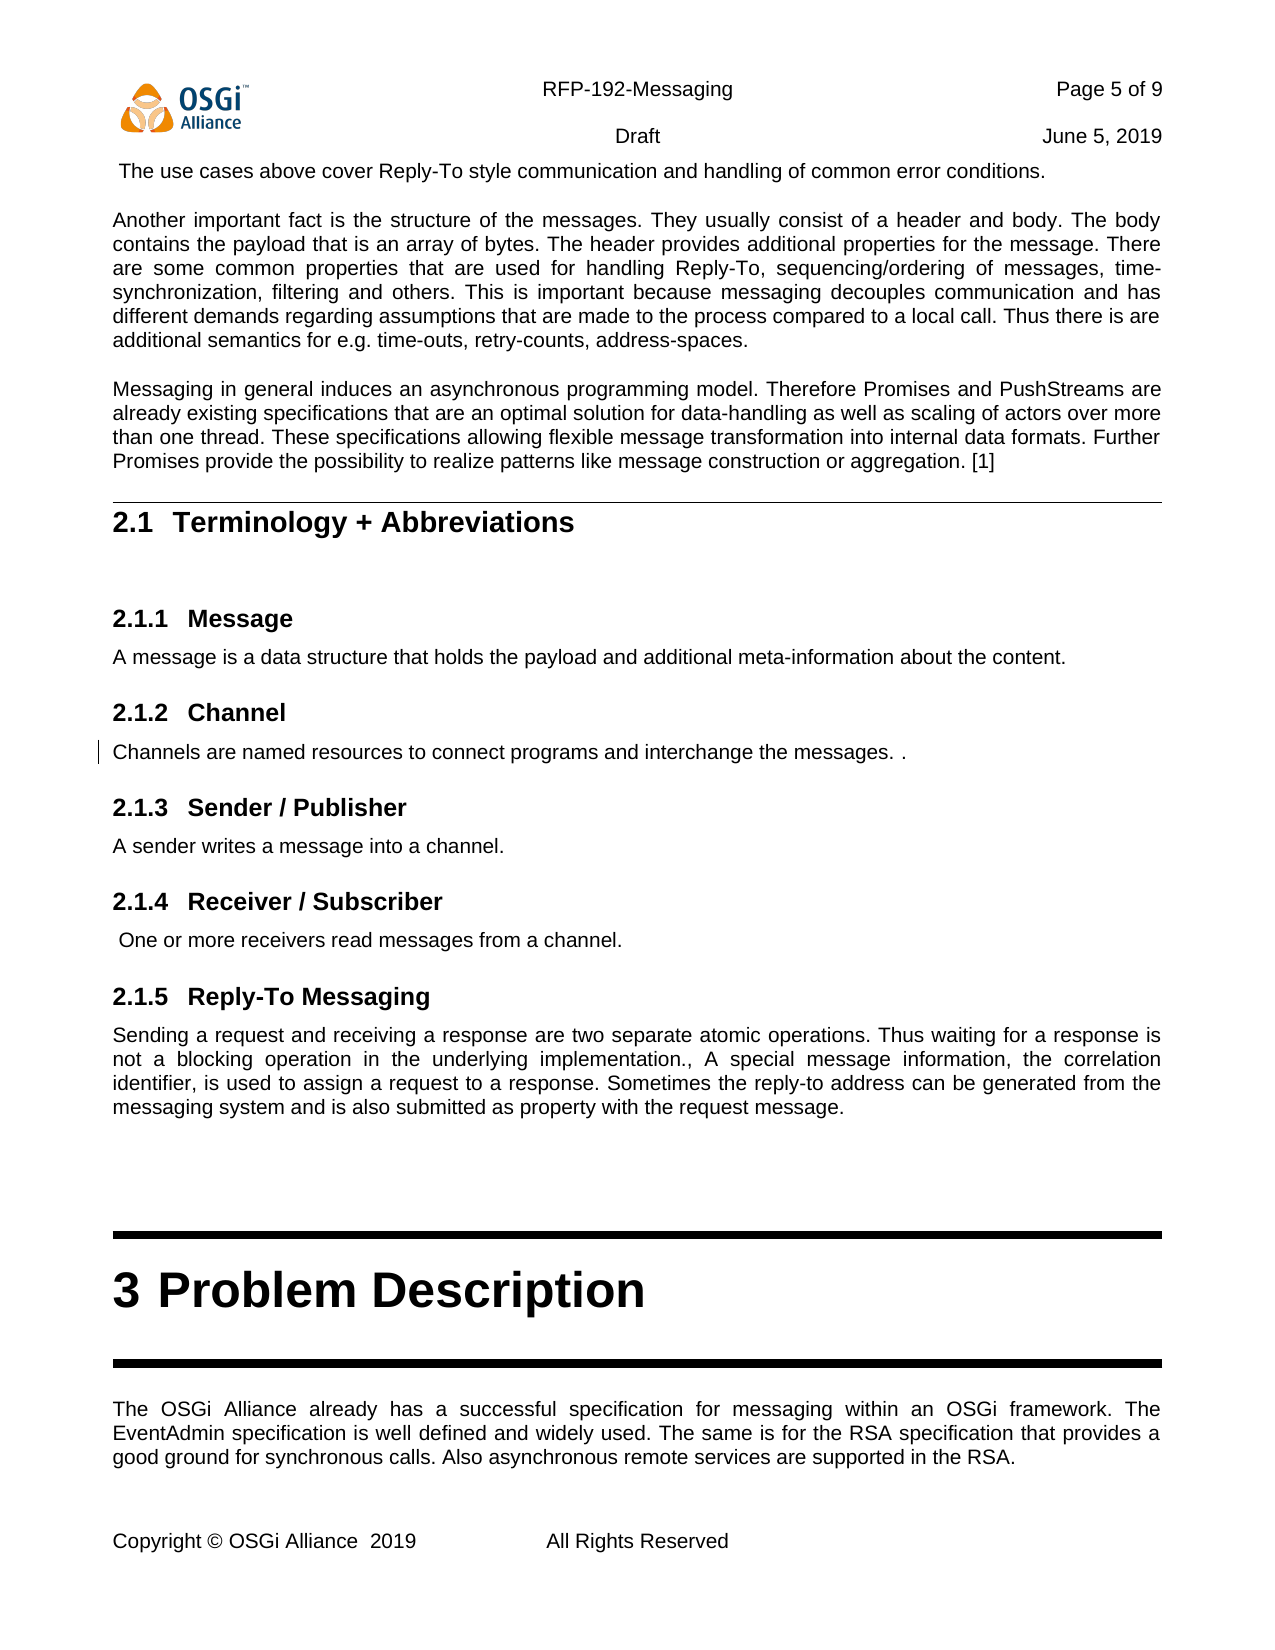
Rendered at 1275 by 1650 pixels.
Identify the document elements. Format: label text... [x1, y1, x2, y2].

text A message is a data structure that holds the payload and additional meta-information about the content. [112, 645, 1162, 669]
subtitle Sender / Publisher [112, 793, 1162, 821]
text Channels are named resources to connect programs and interchange the messages. . [112, 739, 1162, 763]
subtitle Receiver / Subscriber [112, 887, 1162, 916]
text One or more receivers read messages from a channel. [112, 928, 1162, 952]
subtitle Message [112, 604, 1162, 633]
subtitle Terminology + Abbreviations [112, 503, 1162, 538]
text The use cases above cover Reply-To style communication and handling of common error conditions. [112, 159, 1162, 183]
picture [113, 76, 257, 140]
text The OSGi Alliance already has a successful specification for messaging within an OSGi framework. The EventAdmin specification is well defined and widely used. The same is for the RSA specification that provides a good ground for synchronous calls. Also asynchronous remote services are supported in the RSA. [112, 1397, 1162, 1469]
text Sending a request and receiving a response are two separate atomic operations. Thus waiting for a response is not a blocking operation in the underlying implementation., A special message information, the correlation identifier, is used to assign a request to a response. Sometimes the reply-to address can be generated from the messaging system and is also submitted as property with the request message. [112, 1023, 1162, 1118]
text Another important fact is the structure of the messages. They usually consist of a header and body. The body contains the payload that is an array of bytes. The header provides additional properties for the message. There are some common properties that are used for handling Reply-To, sequencing/ordering of messages, time-synchronization, filtering and others. This is important because messaging decouples communication and has different demands regarding assumptions that are made to the process compared to a local call. Thus there is are additional semantics for e.g. time-outs, retry-counts, address-spaces. [112, 208, 1162, 352]
text Messaging in general induces an asynchronous programming model. Therefore Promises and PushStreams are already existing specifications that are an optimal solution for data-handling as well as scaling of actors over more than one thread. These specifications allowing flexible message transformation into internal data formats. Further Promises provide the possibility to realize patterns like message construction or aggregation. [1] [112, 377, 1162, 472]
text A sender writes a message into a channel. [112, 834, 1162, 858]
subtitle Channel [112, 698, 1162, 727]
subtitle Problem Description [112, 1232, 1162, 1368]
subtitle Reply-To Messaging [112, 981, 1162, 1010]
